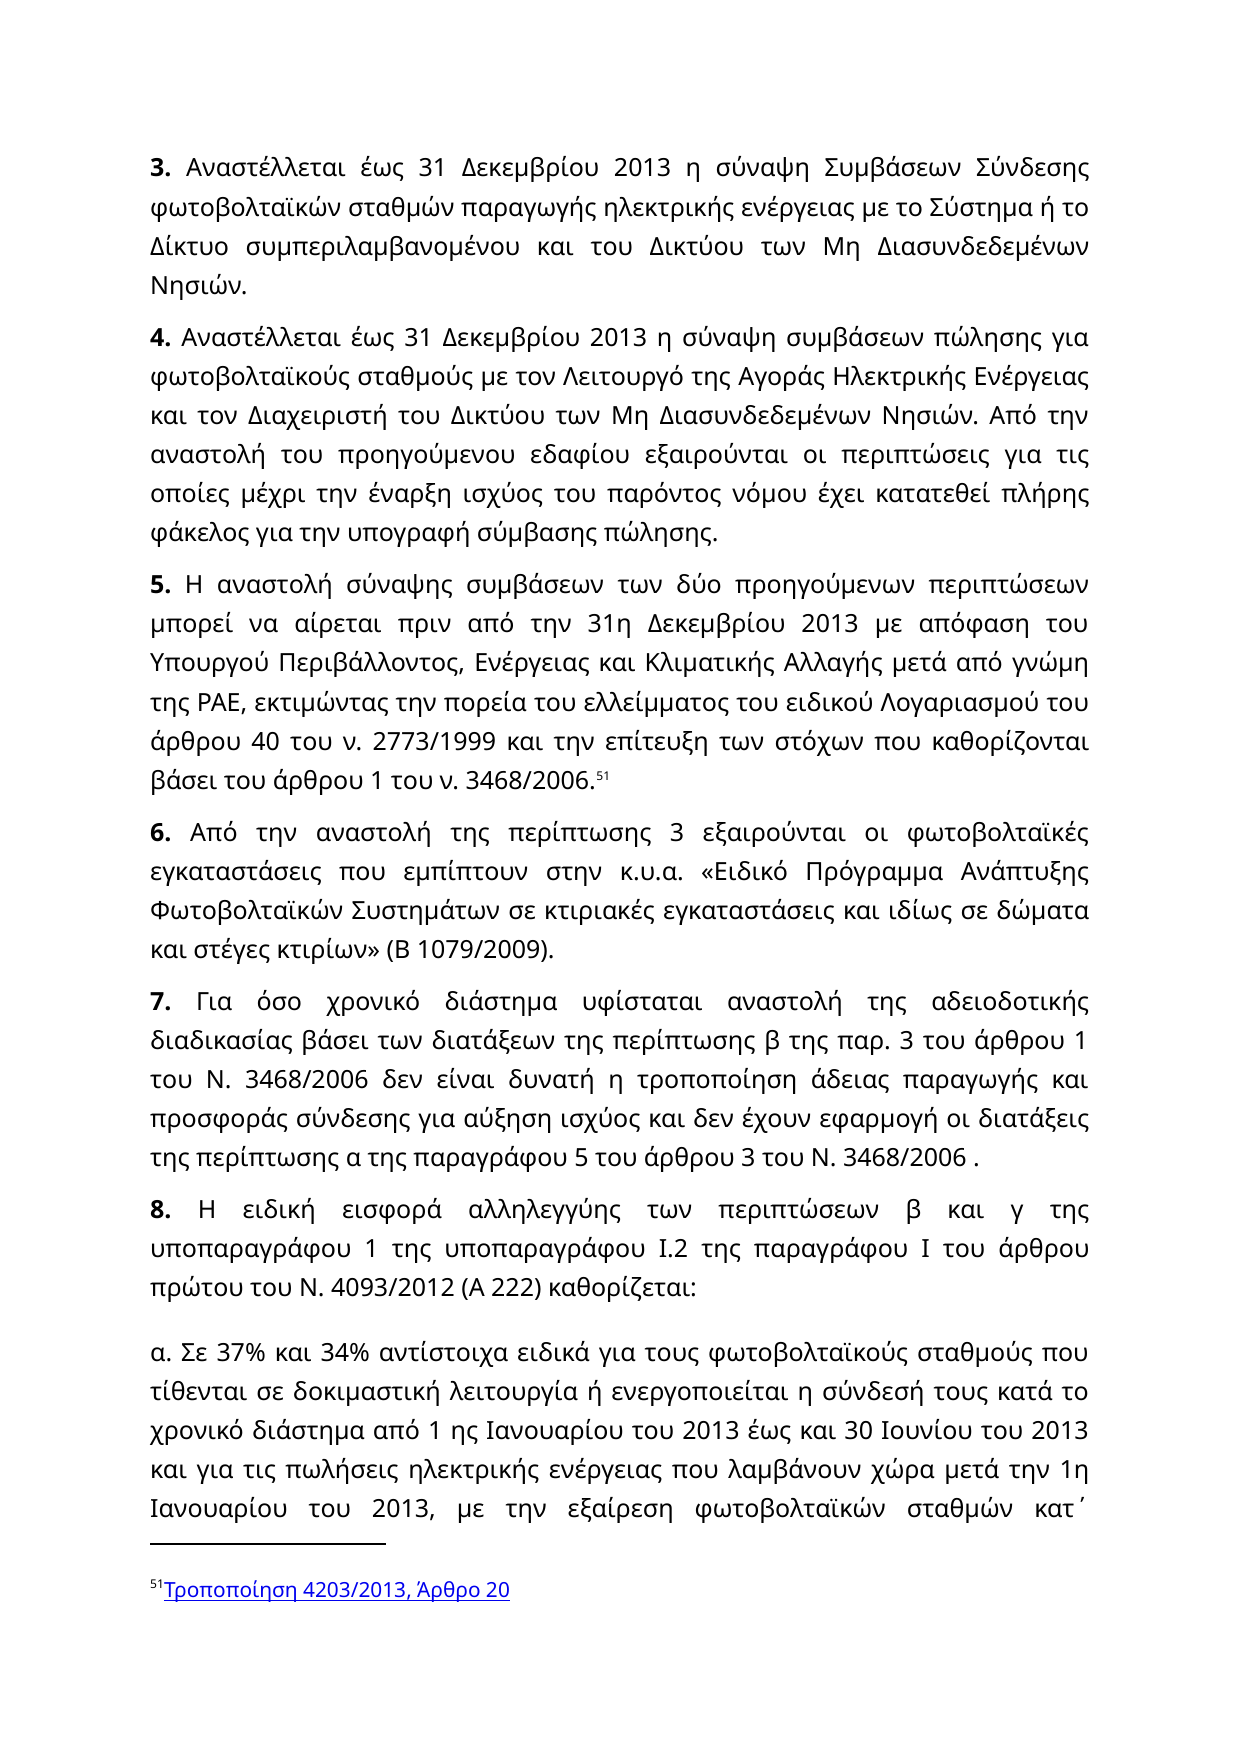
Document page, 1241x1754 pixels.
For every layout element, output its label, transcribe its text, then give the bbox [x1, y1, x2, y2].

text α. Σε 37% και 34% αντίστοιχα ειδικά για τους φωτοβολταϊκούς σταθμούς που τίθενται σε δοκιμαστική λειτουργία ή ενεργοποιείται η σύνδεσή τους κατά το χρονικό διάστημα από 1 ης Ιανουαρίου του 2013 έως και 30 Ιουνίου του 2013 και για τις πωλήσεις ηλεκτρικής ενέργειας που λαμβάνουν χώρα μετά την 1η Ιανουαρίου του 2013, με την εξαίρεση φωτοβολταϊκών σταθμών κατ΄ [150, 1334, 1090, 1525]
text 5. Η αναστολή σύναψης συμβάσεων των δύο προηγούμενων περιπτώσεων μπορεί να αίρεται πριν από την 31η Δεκεμβρίου 2013 με απόφαση του Υπουργού Περιβάλλοντος, Ενέργειας και Κλιματικής Αλλαγής μετά από γνώμη της ΡΑΕ, εκτιμώντας την πορεία του ελλείμματος του ειδικού Λογαριασμού του άρθρου 40 του ν. 2773/1999 και την επίτευξη των στόχων που καθορίζονται βάσει του άρθρου 1 του ν. 3468/2006. [150, 567, 1090, 797]
text Τροποποίηση 4203/2013, Άρθρο 20 [150, 1576, 1090, 1604]
text 7. Για όσο χρονικό διάστημα υφίσταται αναστολή της αδειοδοτικής διαδικασίας βάσει των διατάξεων της περίπτωσης β της παρ. 3 του άρθρου 1 του Ν. 3468/2006 δεν είναι δυνατή η τροποποίηση άδειας παραγωγής και προσφοράς σύνδεσης για αύξηση ισχύος και δεν έχουν εφαρμογή οι διατάξεις της περίπτωσης α της παραγράφου 5 του άρθρου 3 του Ν. 3468/2006 . [150, 983, 1090, 1174]
text 8. Η ειδική εισφορά αλληλεγγύης των περιπτώσεων β και γ της υποπαραγράφου 1 της υποπαραγράφου Ι.2 της παραγράφου Ι του άρθρου πρώτου του Ν. 4093/2012 (Α 222) καθορίζεται: [150, 1192, 1090, 1304]
text 6. Από την αναστολή της περίπτωσης 3 εξαιρούνται οι φωτοβολταϊκές εγκαταστάσεις που εμπίπτουν στην κ.υ.α. «Ειδικό Πρόγραμμα Ανάπτυξης Φωτοβολταϊκών Συστημάτων σε κτιριακές εγκαταστάσεις και ιδίως σε δώματα και στέγες κτιρίων» (Β 1079/2009). [150, 814, 1090, 966]
text 3. Αναστέλλεται έως 31 Δεκεμβρίου 2013 η σύναψη Συμβάσεων Σύνδεσης φωτοβολταϊκών σταθμών παραγωγής ηλεκτρικής ενέργειας με το Σύστημα ή το Δίκτυο συμπεριλαμβανομένου και του Δικτύου των Μη Διασυνδεδεμένων Νησιών. [150, 150, 1090, 302]
text 4. Αναστέλλεται έως 31 Δεκεμβρίου 2013 η σύναψη συμβάσεων πώλησης για φωτοβολταϊκούς σταθμούς με τον Λειτουργό της Αγοράς Ηλεκτρικής Ενέργειας και τον Διαχειριστή του Δικτύου των Μη Διασυνδεδεμένων Νησιών. Από την αναστολή του προηγούμενου εδαφίου εξαιρούνται οι περιπτώσεις για τις οποίες μέχρι την έναρξη ισχύος του παρόντος νόμου έχει κατατεθεί πλήρης φάκελος για την υπογραφή σύμβασης πώλησης. [150, 319, 1090, 549]
